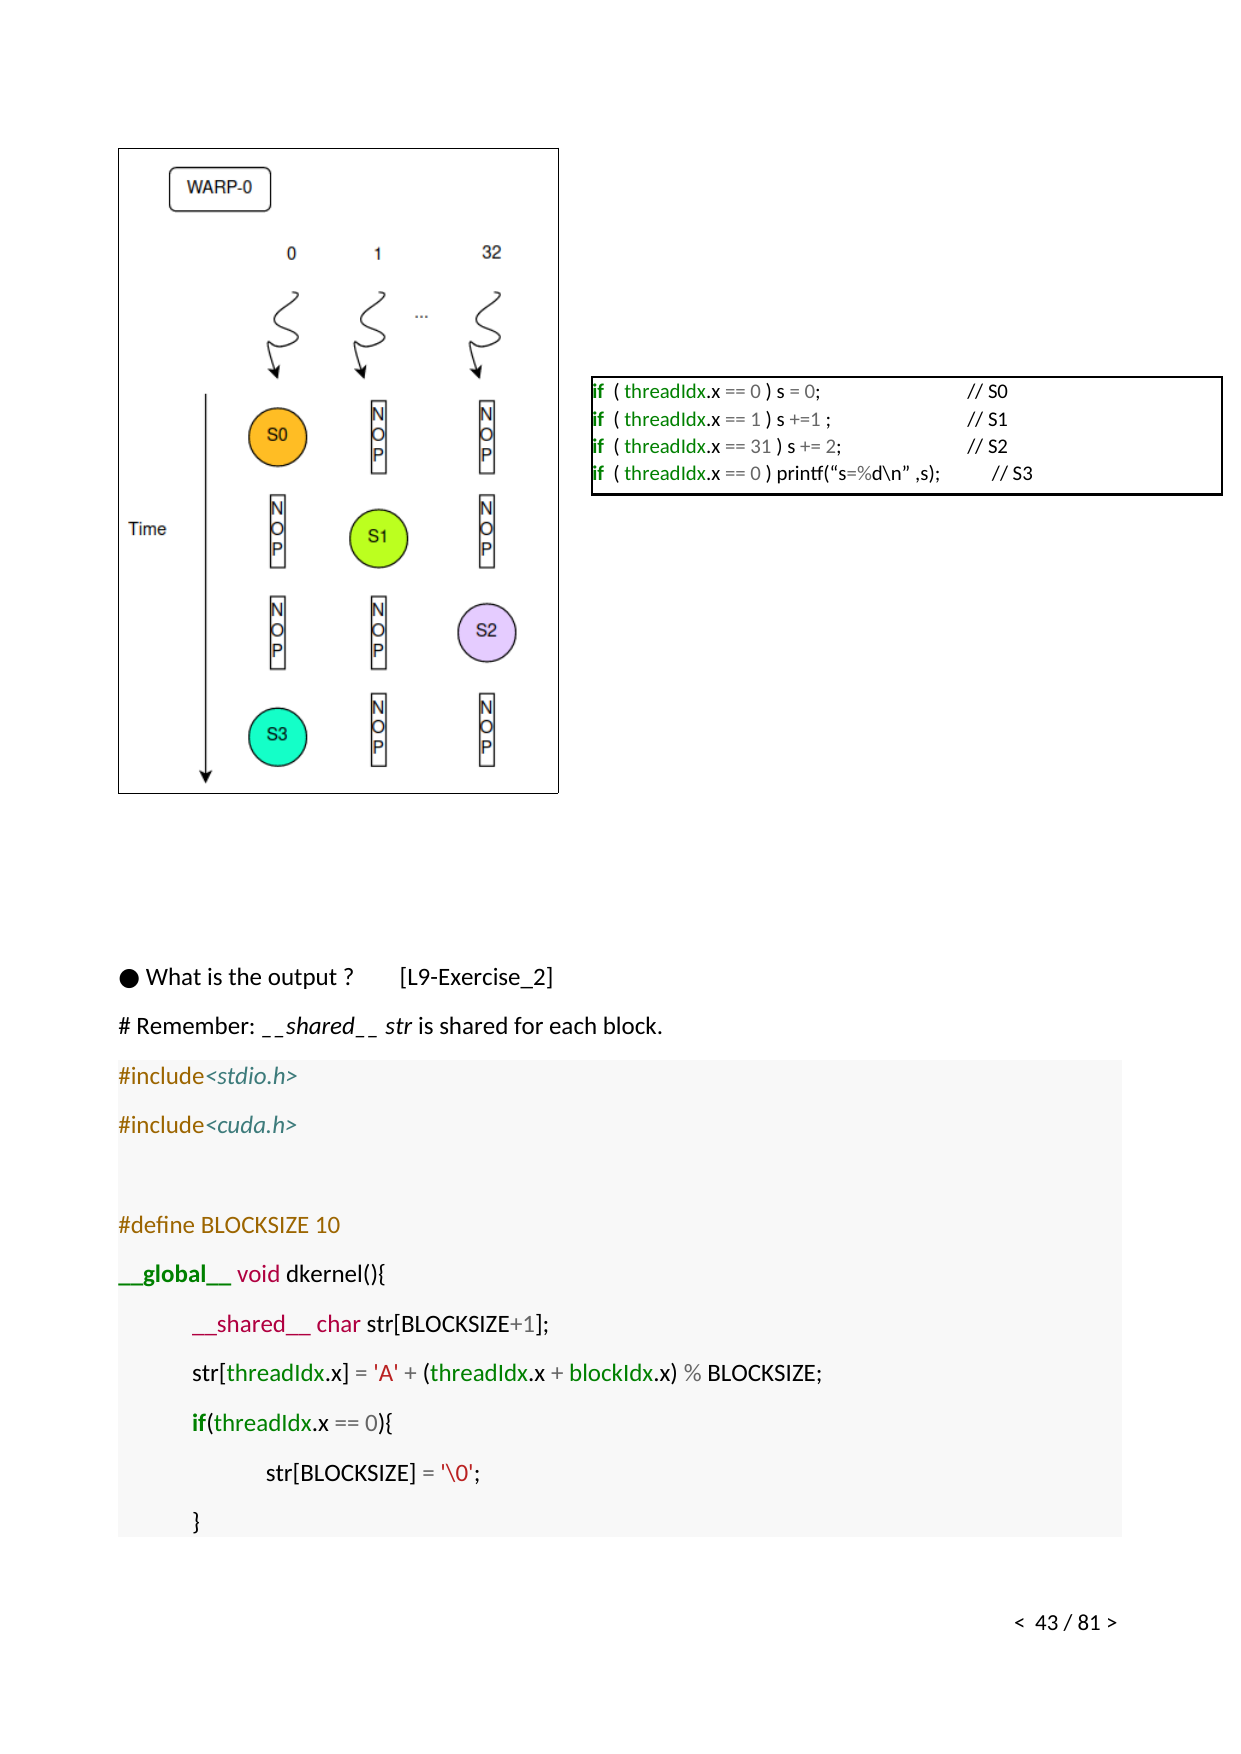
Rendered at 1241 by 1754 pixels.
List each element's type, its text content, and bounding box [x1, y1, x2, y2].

picture [121, 150, 555, 790]
text __global__ void dkernel(){ [118, 1258, 1122, 1289]
text if(threadIdx.x == 0){ [118, 1407, 1122, 1438]
text str[BLOCKSIZE] = '\0'; [118, 1457, 1122, 1487]
text ● What is the output ? [L9-Exercise_2] [118, 961, 1122, 991]
text #define BLOCKSIZE 10 [118, 1209, 1122, 1239]
text __shared__ char str[BLOCKSIZE+1]; [118, 1308, 1122, 1338]
text #include<cuda.h> [118, 1109, 1122, 1140]
text #include<stdio.h> [118, 1060, 1122, 1091]
text str[threadIdx.x] = 'A' + (threadIdx.x + blockIdx.x) % BLOCKSIZE; [118, 1357, 1122, 1388]
text # Remember: __shared__ str is shared for each block. [118, 1010, 1122, 1041]
text } [118, 1506, 1122, 1537]
